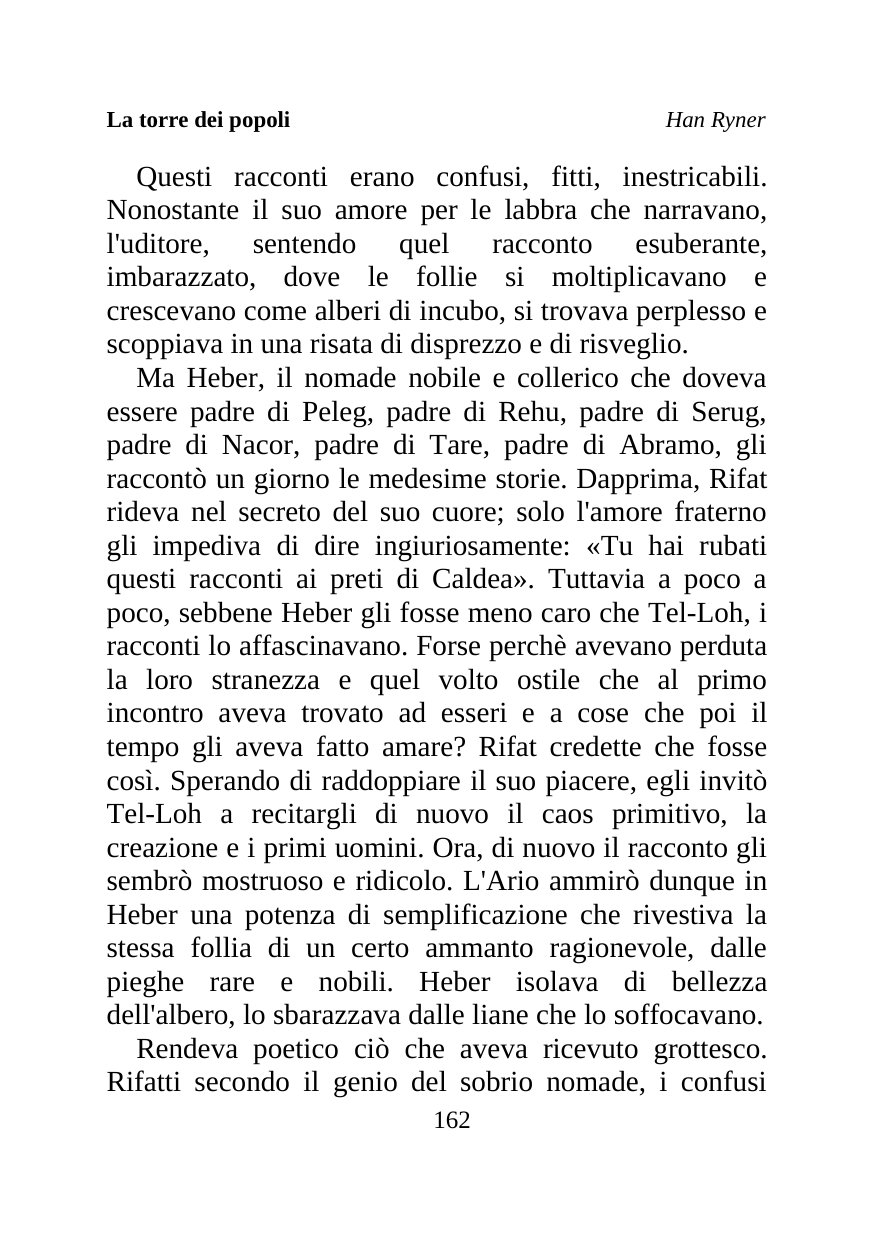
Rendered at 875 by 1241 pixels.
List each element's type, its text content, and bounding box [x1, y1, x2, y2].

text Ma Heber, il nomade nobile e collerico che doveva essere padre di Peleg, padre di Rehu, padre di Serug, padre di Nacor, padre di Tare, padre di Abramo, gli raccontò un giorno le medesime storie. Dapprima, Rifat rideva nel secreto del suo cuore; solo l'amore fraterno gli impediva di dire ingiuriosamente: «Tu hai rubati questi racconti ai preti di Caldea». Tuttavia a poco a poco, sebbene Heber gli fosse meno caro che Tel-Loh, i racconti lo affascinavano. Forse perchè avevano perduta la loro stranezza e quel volto ostile che al primo incontro aveva trovato ad esseri e a cose che poi il tempo gli aveva fatto amare? Rifat credette che fosse così. Sperando di raddoppiare il suo piacere, egli invitò Tel-Loh a recitargli di nuovo il caos primitivo, la creazione e i primi uomini. Ora, di nuovo il racconto gli sembrò mostruoso e ridicolo. L'Ario ammirò dunque in Heber una potenza di semplificazione che rivestiva la stessa follia di un certo ammanto ragionevole, dalle pieghe rare e nobili. Heber isolava di bellezza dell'albero, lo sbarazzava dalle liane che lo soffocavano. [106, 360, 768, 1031]
text Questi racconti erano confusi, fitti, inestricabili. Nonostante il suo amore per le labbra che narravano, l'uditore, sentendo quel racconto esuberante, imbarazzato, dove le follie si moltiplicavano e crescevano come alberi di incubo, si trovava perplesso e scoppiava in una risata di disprezzo e di risveglio. [106, 159, 768, 360]
text Rendeva poetico ciò che aveva ricevuto grottesco. Rifatti secondo il genio del sobrio nomade, i confusi [106, 1031, 768, 1098]
